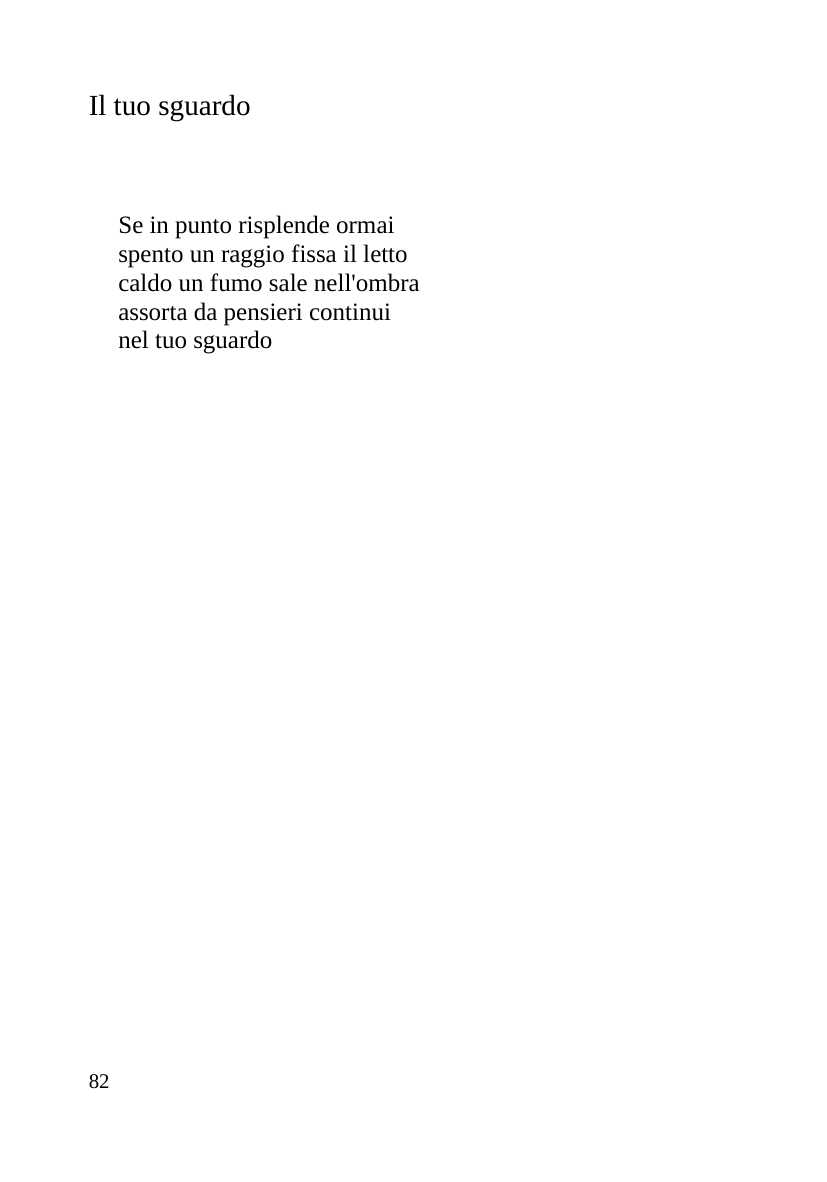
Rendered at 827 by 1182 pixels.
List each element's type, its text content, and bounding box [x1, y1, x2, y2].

text spento un raggio fissa il letto [88, 239, 738, 268]
text caldo un fumo sale nell'ombra [88, 268, 738, 297]
text assorta da pensieri continui [88, 297, 738, 326]
text nel tuo sguardo [88, 326, 738, 354]
text Se in punto risplende ormai [88, 211, 738, 239]
text Il tuo sguardo [88, 88, 738, 122]
